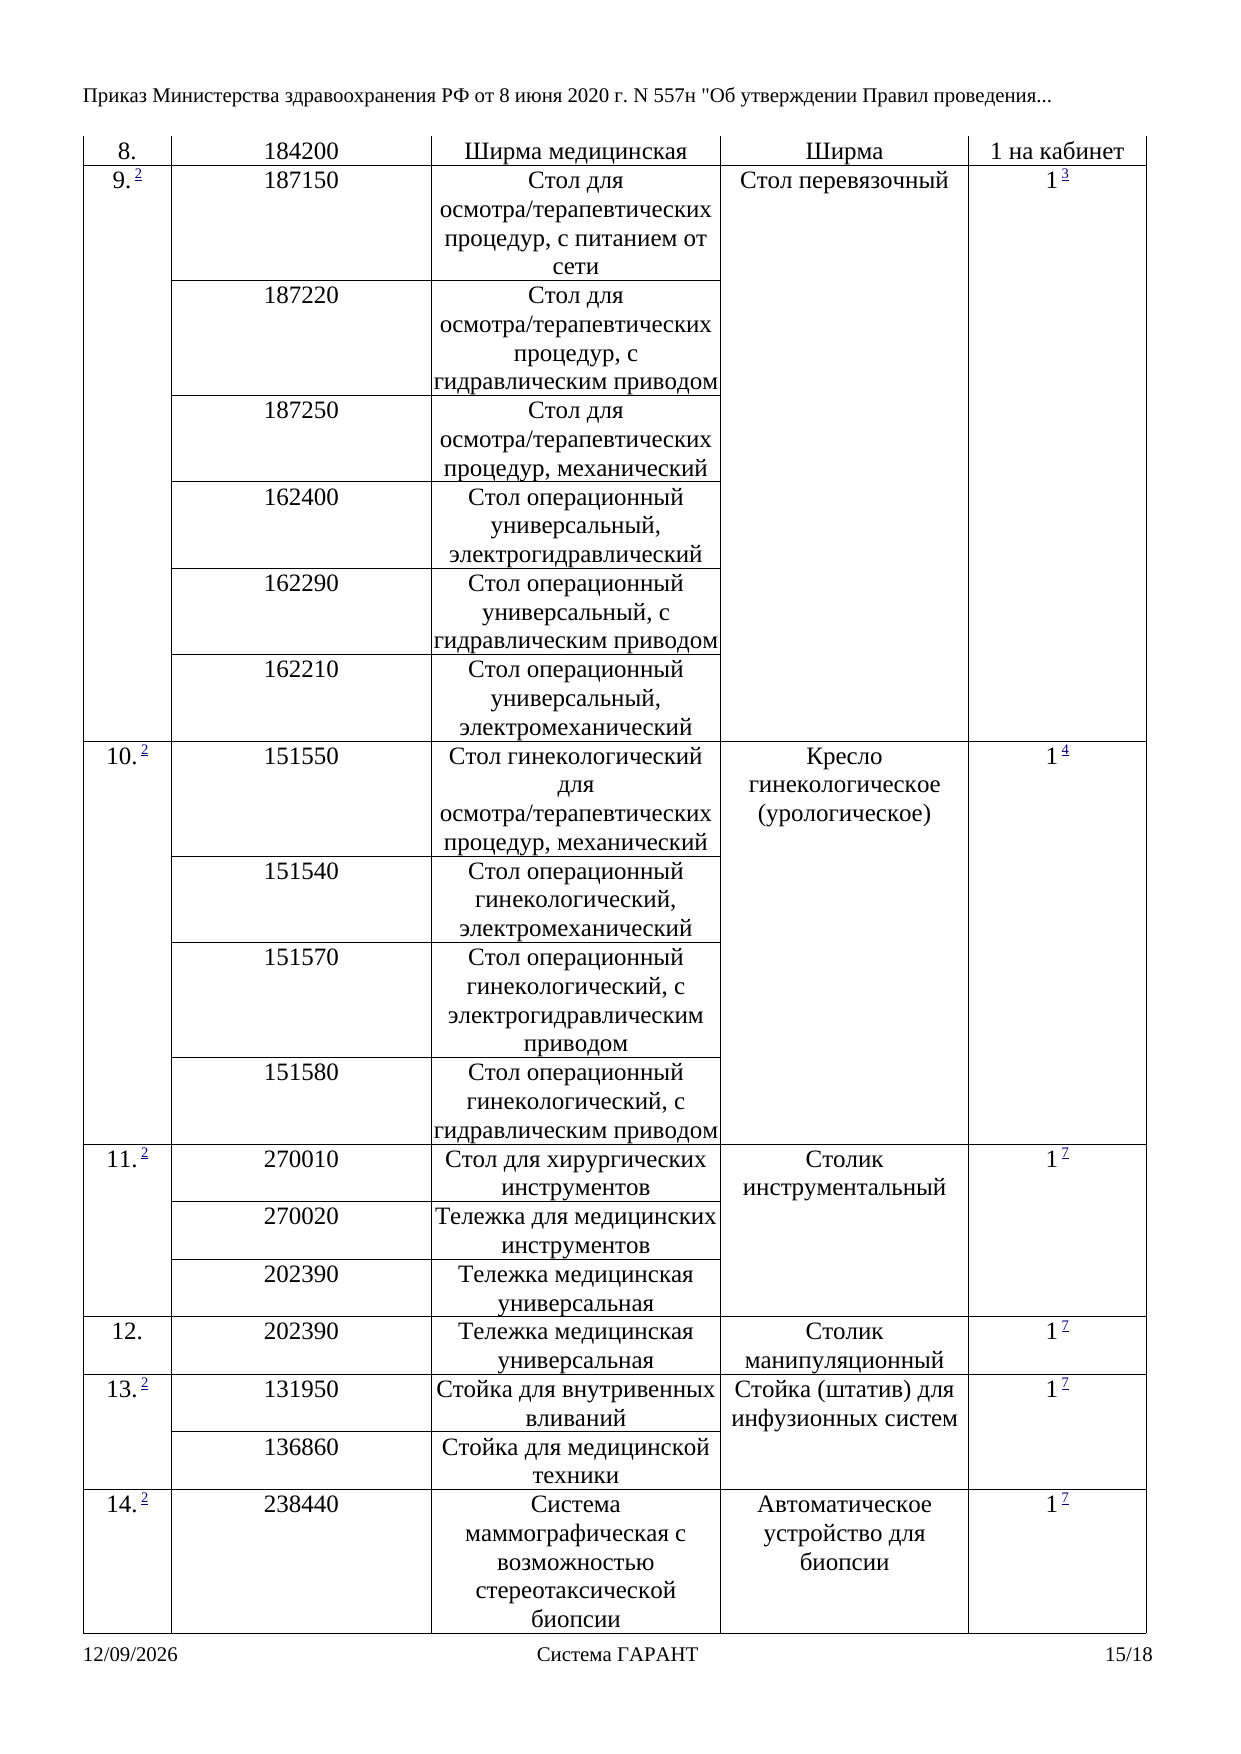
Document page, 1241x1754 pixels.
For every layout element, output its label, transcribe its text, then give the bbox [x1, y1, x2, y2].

table_cell 184200 [172, 136, 431, 165]
table_cell 151550 [172, 742, 431, 856]
table_cell 14. 2 [84, 1490, 171, 1633]
table_cell 1 7 [969, 1145, 1146, 1316]
table_cell 151540 [172, 857, 431, 942]
table_cell Ширма медицинская [432, 136, 720, 165]
table_cell Столик инструментальный [721, 1145, 968, 1316]
table_cell 136860 [172, 1432, 431, 1489]
table_cell Тележка для медицинских инструментов [432, 1202, 720, 1259]
table_cell 187220 [172, 281, 431, 395]
table_cell Автоматическое устройство для биопсии [721, 1490, 968, 1633]
table_cell 8. [84, 136, 171, 165]
table_cell Стол операционный гинекологический, электромеханический [432, 857, 720, 942]
table_cell 10. 2 [84, 742, 171, 1144]
table_cell 9. 2 [84, 166, 171, 741]
table_cell 202390 [172, 1317, 431, 1374]
table_cell Стол перевязочный [721, 166, 968, 741]
table_cell 202390 [172, 1260, 431, 1316]
table_cell 1 4 [969, 742, 1146, 1144]
table_cell 1 7 [969, 1490, 1146, 1633]
table_cell 162210 [172, 655, 431, 741]
table_cell 238440 [172, 1490, 431, 1633]
table_cell Кресло гинекологическое (урологическое) [721, 742, 968, 1144]
table_cell Стол операционный гинекологический, с гидравлическим приводом [432, 1058, 720, 1144]
table_cell 11. 2 [84, 1145, 171, 1316]
table_cell 1 7 [969, 1375, 1146, 1489]
table_cell Стойка (штатив) для инфузионных систем [721, 1375, 968, 1489]
table_cell 13. 2 [84, 1375, 171, 1489]
table_cell Тележка медицинская универсальная [432, 1260, 720, 1316]
table_cell Ширма [721, 136, 968, 165]
table_cell Стол операционный универсальный, электрогидравлический [432, 482, 720, 568]
table_cell Стол операционный универсальный, электромеханический [432, 655, 720, 741]
table_cell Стол для осмотра/терапевтических процедур, механический [432, 396, 720, 481]
table_cell 270010 [172, 1145, 431, 1201]
table_cell 151570 [172, 943, 431, 1057]
table_cell Система маммографическая с возможностью стереотаксической биопсии [432, 1490, 720, 1633]
table_cell 1 7 [969, 1317, 1146, 1374]
table_cell Тележка медицинская универсальная [432, 1317, 720, 1374]
table_cell 187250 [172, 396, 431, 481]
table_cell 187150 [172, 166, 431, 280]
table_cell 162290 [172, 569, 431, 654]
table_cell Стойка для внутривенных вливаний [432, 1375, 720, 1431]
table_cell Стол операционный гинекологический, с электрогидравлическим приводом [432, 943, 720, 1057]
table_cell Стойка для медицинской техники [432, 1432, 720, 1489]
table_cell 12. [84, 1317, 171, 1374]
table_cell 270020 [172, 1202, 431, 1259]
table_cell 131950 [172, 1375, 431, 1431]
table_cell Стол для хирургических инструментов [432, 1145, 720, 1201]
table_cell 1 на кабинет [969, 136, 1146, 165]
table_cell 151580 [172, 1058, 431, 1144]
table_cell Стол гинекологический для осмотра/терапевтических процедур, механический [432, 742, 720, 856]
table_cell Стол для осмотра/терапевтических процедур, с питанием от сети [432, 166, 720, 280]
table_cell Стол операционный универсальный, с гидравлическим приводом [432, 569, 720, 654]
table_cell Стол для осмотра/терапевтических процедур, с гидравлическим приводом [432, 281, 720, 395]
table_cell 162400 [172, 482, 431, 568]
table_cell 1 3 [969, 166, 1146, 741]
table_cell Столик манипуляционный [721, 1317, 968, 1374]
